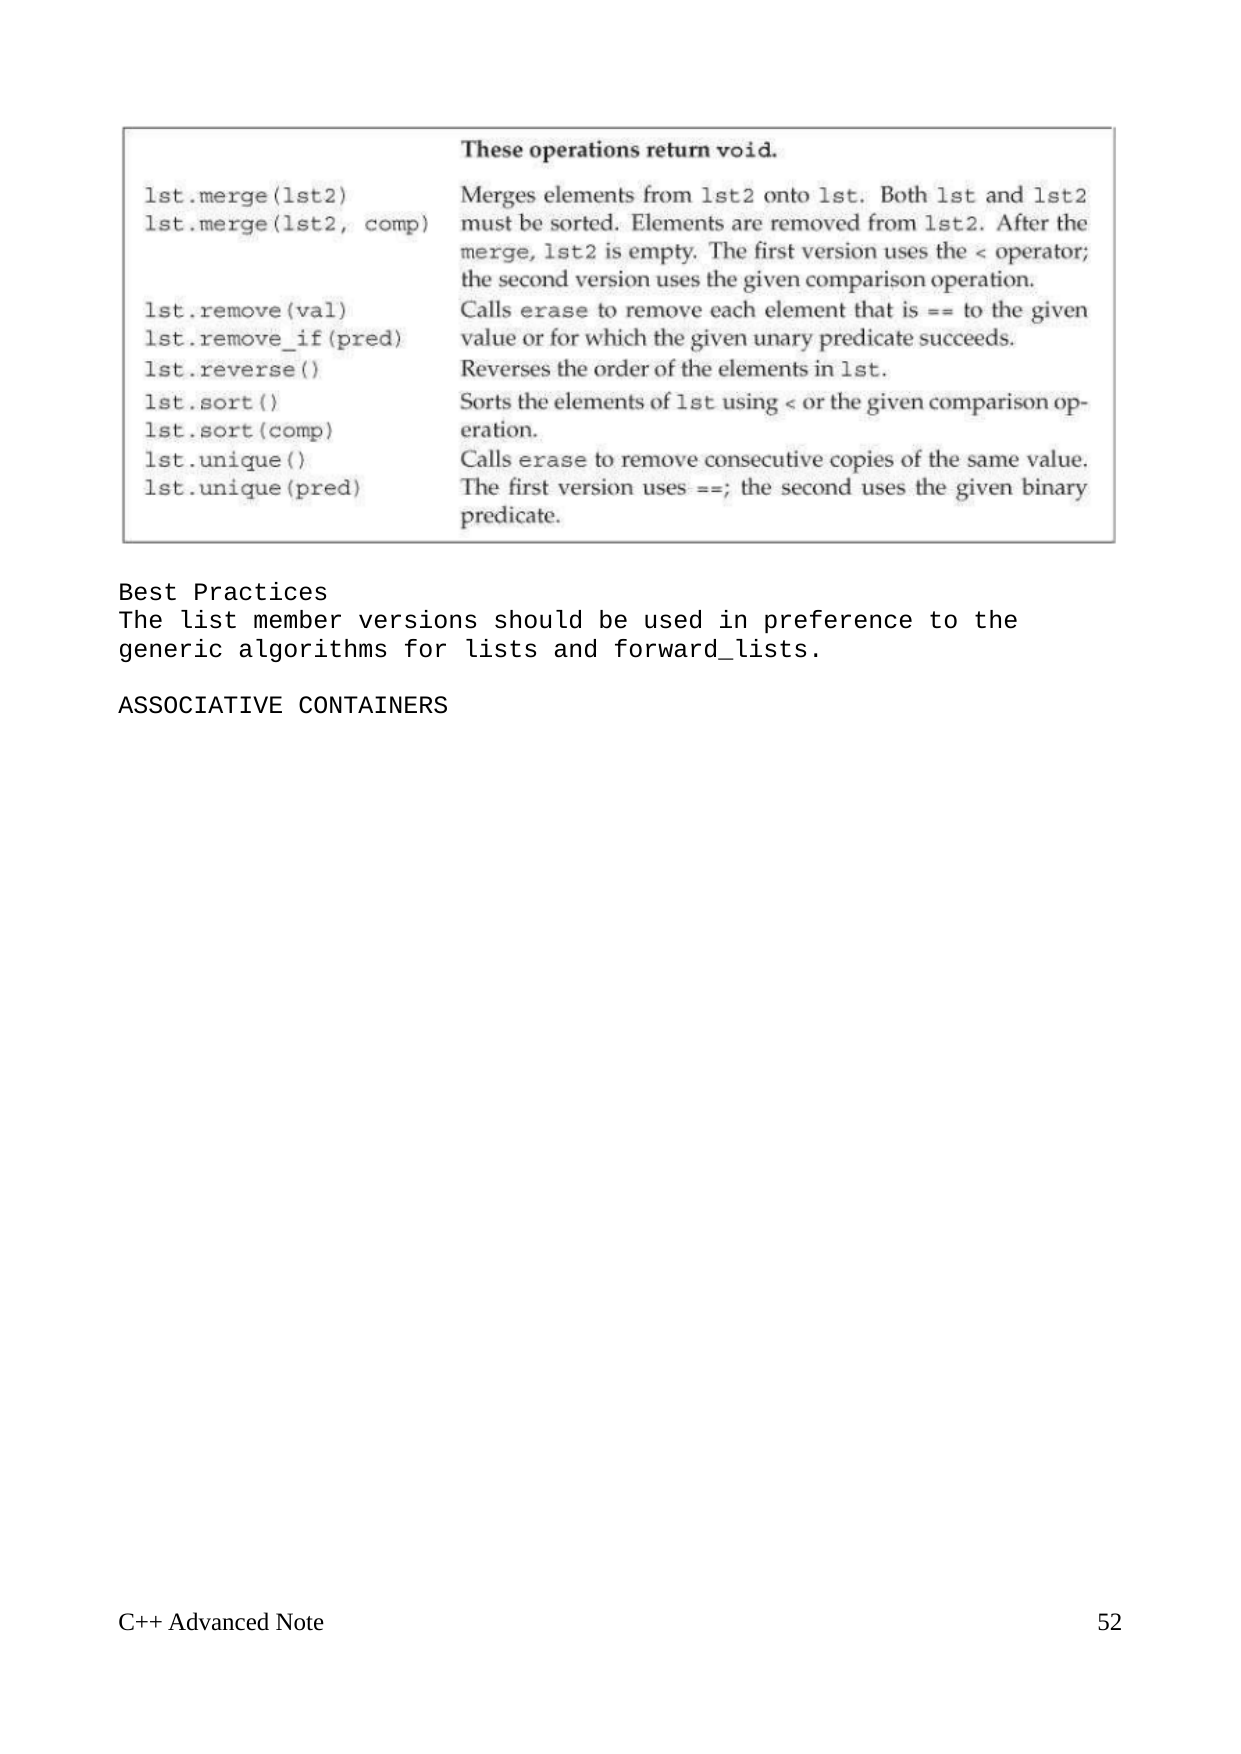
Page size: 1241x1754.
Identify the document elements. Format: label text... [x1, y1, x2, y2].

text Best Practices [118, 580, 1122, 608]
picture [118, 118, 1123, 552]
text ASSOCIATIVE CONTAINERS [118, 693, 1122, 721]
text The list member versions should be used in preference to the generic algorithms for lists and forward_lists. [118, 608, 1122, 665]
